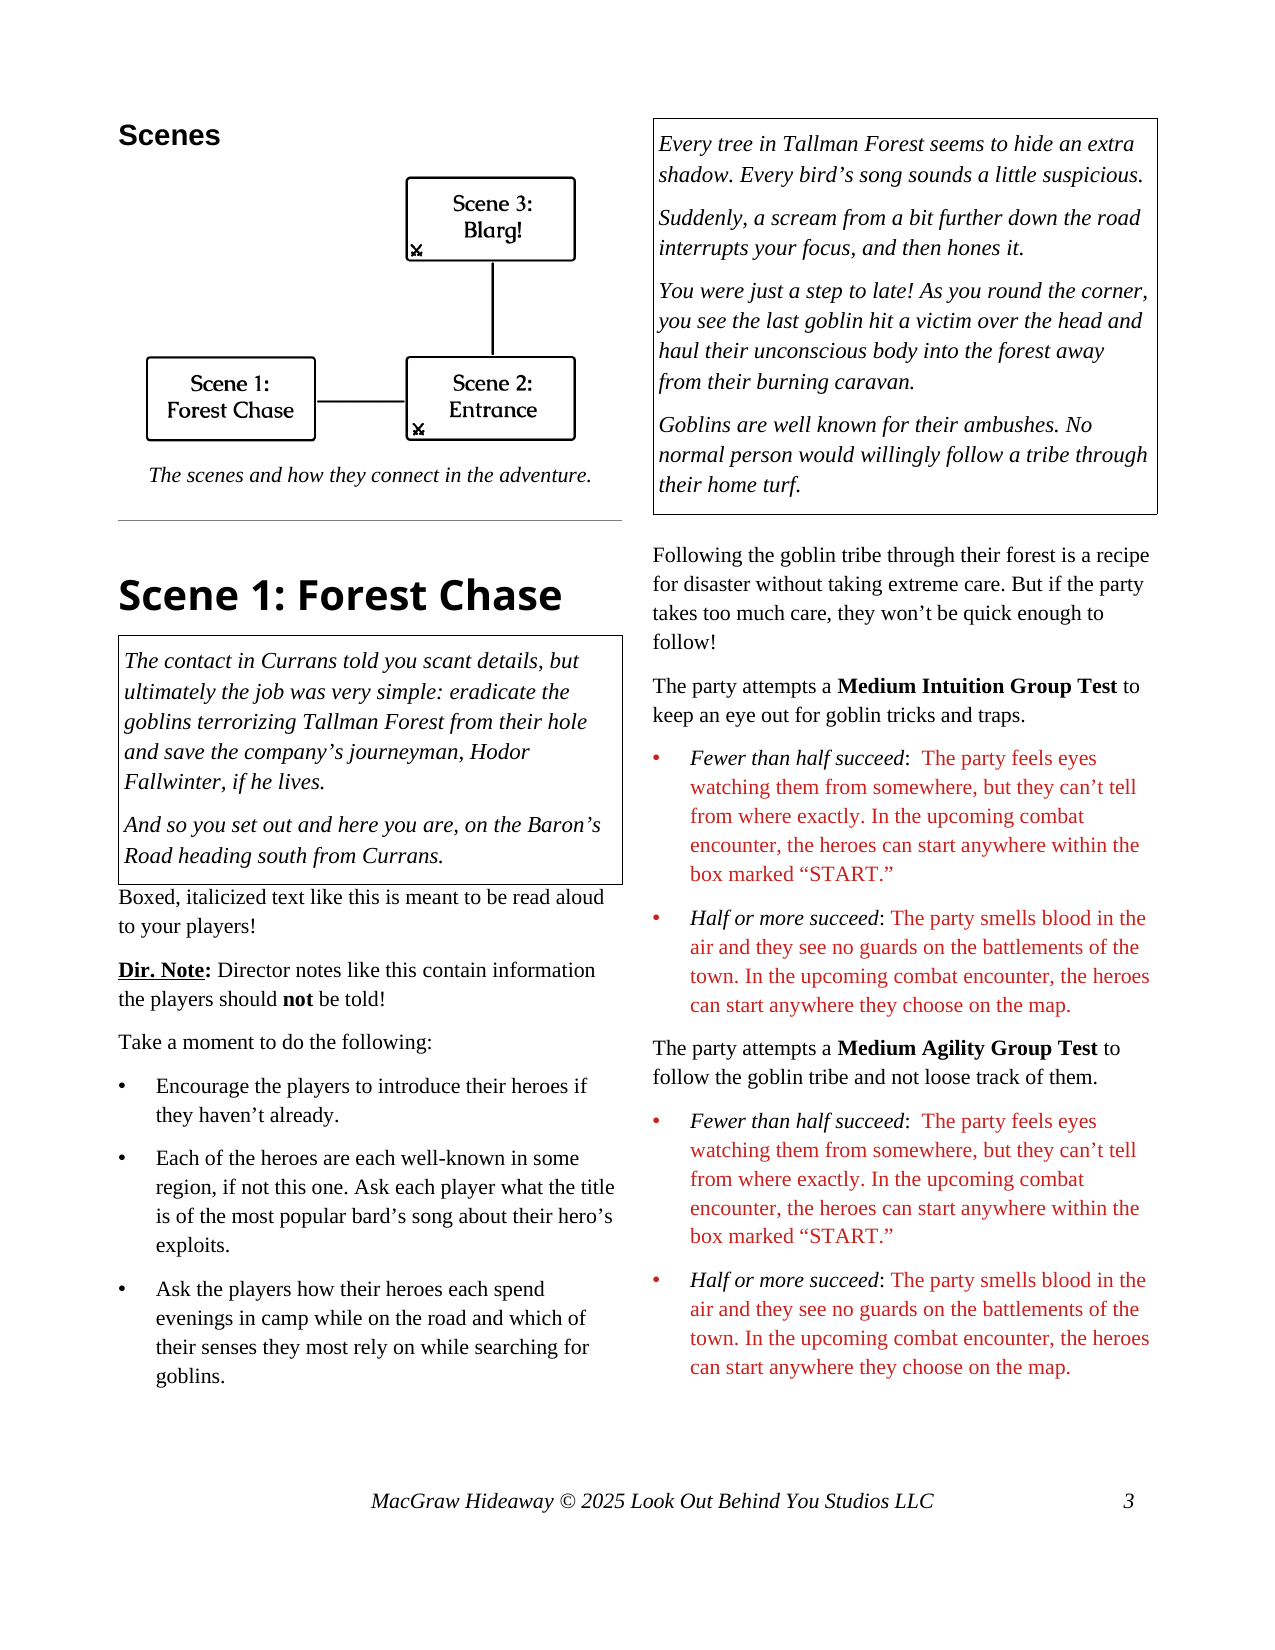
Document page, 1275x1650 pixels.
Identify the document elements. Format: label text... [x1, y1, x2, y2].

table_header The contact in Currans told you scant details, but ultimately the job was very simple: eradicate the goblins terrorizing Tallman Forest from their hole and save the company’s journeyman, Hodor Fallwinter, if he lives. And so you set out and here you are, on the Baron’s Road heading south from Currans. [119, 636, 622, 884]
subtitle Scene 1: Forest Chase [118, 566, 622, 623]
text Take a moment to do the following: [118, 1029, 622, 1054]
table_header Every tree in Tallman Forest seems to hide an extra shadow. Every bird’s song sounds a little suspicious. Suddenly, a scream from a bit further down the road interrupts your focus, and then hones it. You were just a step to late! As you round the corner, you see the last goblin hit a victim over the head and haul their unconscious body into the forest away from their burning caravan. Goblins are well known for their ambushes. No normal person would willingly follow a tribe through their home turf. [654, 119, 1157, 514]
text Following the goblin tribe through their forest is a recipe for disaster without taking extreme care. But if the party takes too much care, they won’t be quick enough to follow! [652, 542, 1157, 654]
list Half or more succeed: The party smells blood in the air and they see no guards on the battlements of the town. In the upcoming combat encounter, the heroes can start anywhere they choose on the map. [652, 905, 1157, 1017]
list Fewer than half succeed: The party feels eyes watching them from somewhere, but they can’t tell from where exactly. In the upcoming combat encounter, the heroes can start anywhere within the box marked “START.” [652, 1108, 1157, 1249]
text The party attempts a Medium Agility Group Test to follow the goblin tribe and not loose track of them. [652, 1035, 1157, 1089]
text Boxed, italicized text like this is meant to be read aloud to your players! [118, 885, 622, 938]
text Dir. Note: Director notes like this contain information the players should not be told! [118, 957, 622, 1011]
list Fewer than half succeed: The party feels eyes watching them from somewhere, but they can’t tell from where exactly. In the upcoming combat encounter, the heroes can start anywhere within the box marked “START.” [652, 745, 1157, 886]
subtitle Scenes [118, 118, 622, 152]
list Encourage the players to introduce their heroes if they haven’t already. [118, 1073, 622, 1127]
picture [118, 164, 623, 458]
list Half or more succeed: The party smells blood in the air and they see no guards on the battlements of the town. In the upcoming combat encounter, the heroes can start anywhere they choose on the map. [652, 1267, 1157, 1379]
text The party attempts a Medium Intuition Group Test to keep an eye out for goblin tricks and traps. [652, 673, 1157, 727]
subtitle The scenes and how they connect in the adventure. [118, 458, 622, 487]
list Ask the players how their heroes each spend evenings in camp while on the road and which of their senses they most rely on while searching for goblins. [118, 1276, 622, 1388]
list Each of the heroes are each well-known in some region, if not this one. Ask each player what the title is of the most popular bard’s song about their hero’s exploits. [118, 1145, 622, 1257]
